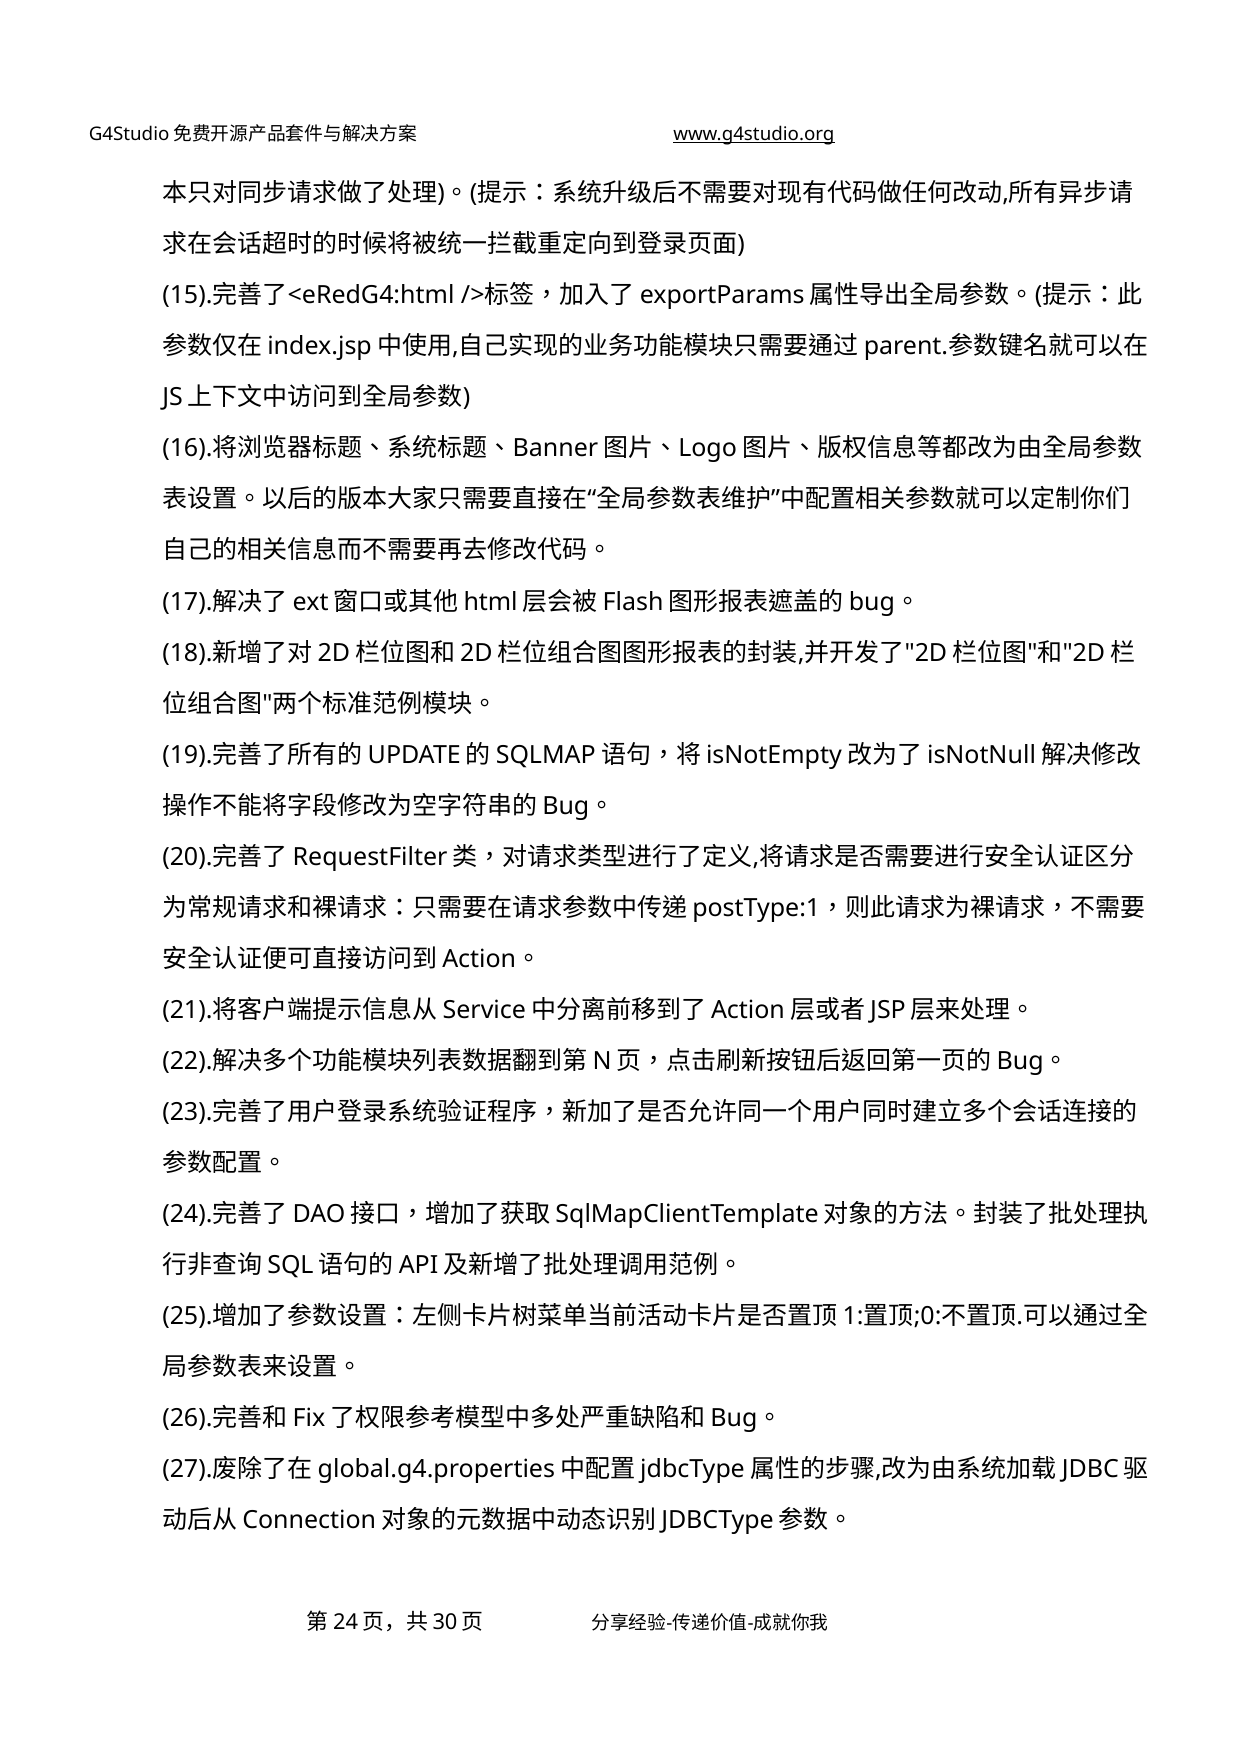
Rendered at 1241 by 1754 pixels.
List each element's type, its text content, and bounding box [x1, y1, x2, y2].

text 本只对同步请求做了处理)。(提示：系统升级后不需要对现有代码做任何改动,所有异步请求在会话超时的时候将被统一拦截重定向到登录页面) (15).完善了<eRedG4:html />标签，加入了exportParams属性导出全局参数。(提示：此参数仅在index.jsp中使用,自己实现的业务功能模块只需要通过parent.参数键名就可以在JS上下文中访问到全局参数) (16).将浏览器标题、系统标题、Banner图片、Logo图片、版权信息等都改为由全局参数表设置。以后的版本大家只需要直接在“全局参数表维护”中配置相关参数就可以定制你们自己的相关信息而不需要再去修改代码。 (17).解决了ext窗口或其他html层会被Flash图形报表遮盖的bug。 (18).新增了对2D栏位图和2D栏位组合图图形报表的封装,并开发了"2D栏位图"和"2D栏位组合图"两个标准范例模块。 (19).完善了所有的UPDATE的SQLMAP语句，将isNotEmpty改为了isNotNull解决修改操作不能将字段修改为空字符串的Bug。 (20).完善了RequestFilter类，对请求类型进行了定义,将请求是否需要进行安全认证区分为常规请求和裸请求：只需要在请求参数中传递postType:1，则此请求为裸请求，不需要安全认证便可直接访问到Action。 (21).将客户端提示信息从Service中分离前移到了Action层或者JSP层来处理。 (22).解决多个功能模块列表数据翻到第N页，点击刷新按钮后返回第一页的Bug。 (23).完善了用户登录系统验证程序，新加了是否允许同一个用户同时建立多个会话连接的参数配置。 (24).完善了DAO接口，增加了获取SqlMapClientTemplate对象的方法。封装了批处理执行非查询SQL语句的API及新增了批处理调用范例。 (25).增加了参数设置：左侧卡片树菜单当前活动卡片是否置顶1:置顶;0:不置顶.可以通过全局参数表来设置。 (26).完善和Fix了权限参考模型中多处严重缺陷和Bug。 (27).废除了在global.g4.properties中配置jdbcType属性的步骤,改为由系统加载JDBC驱动后从Connection对象的元数据中动态识别JDBCType参数。 [162, 175, 1152, 1536]
